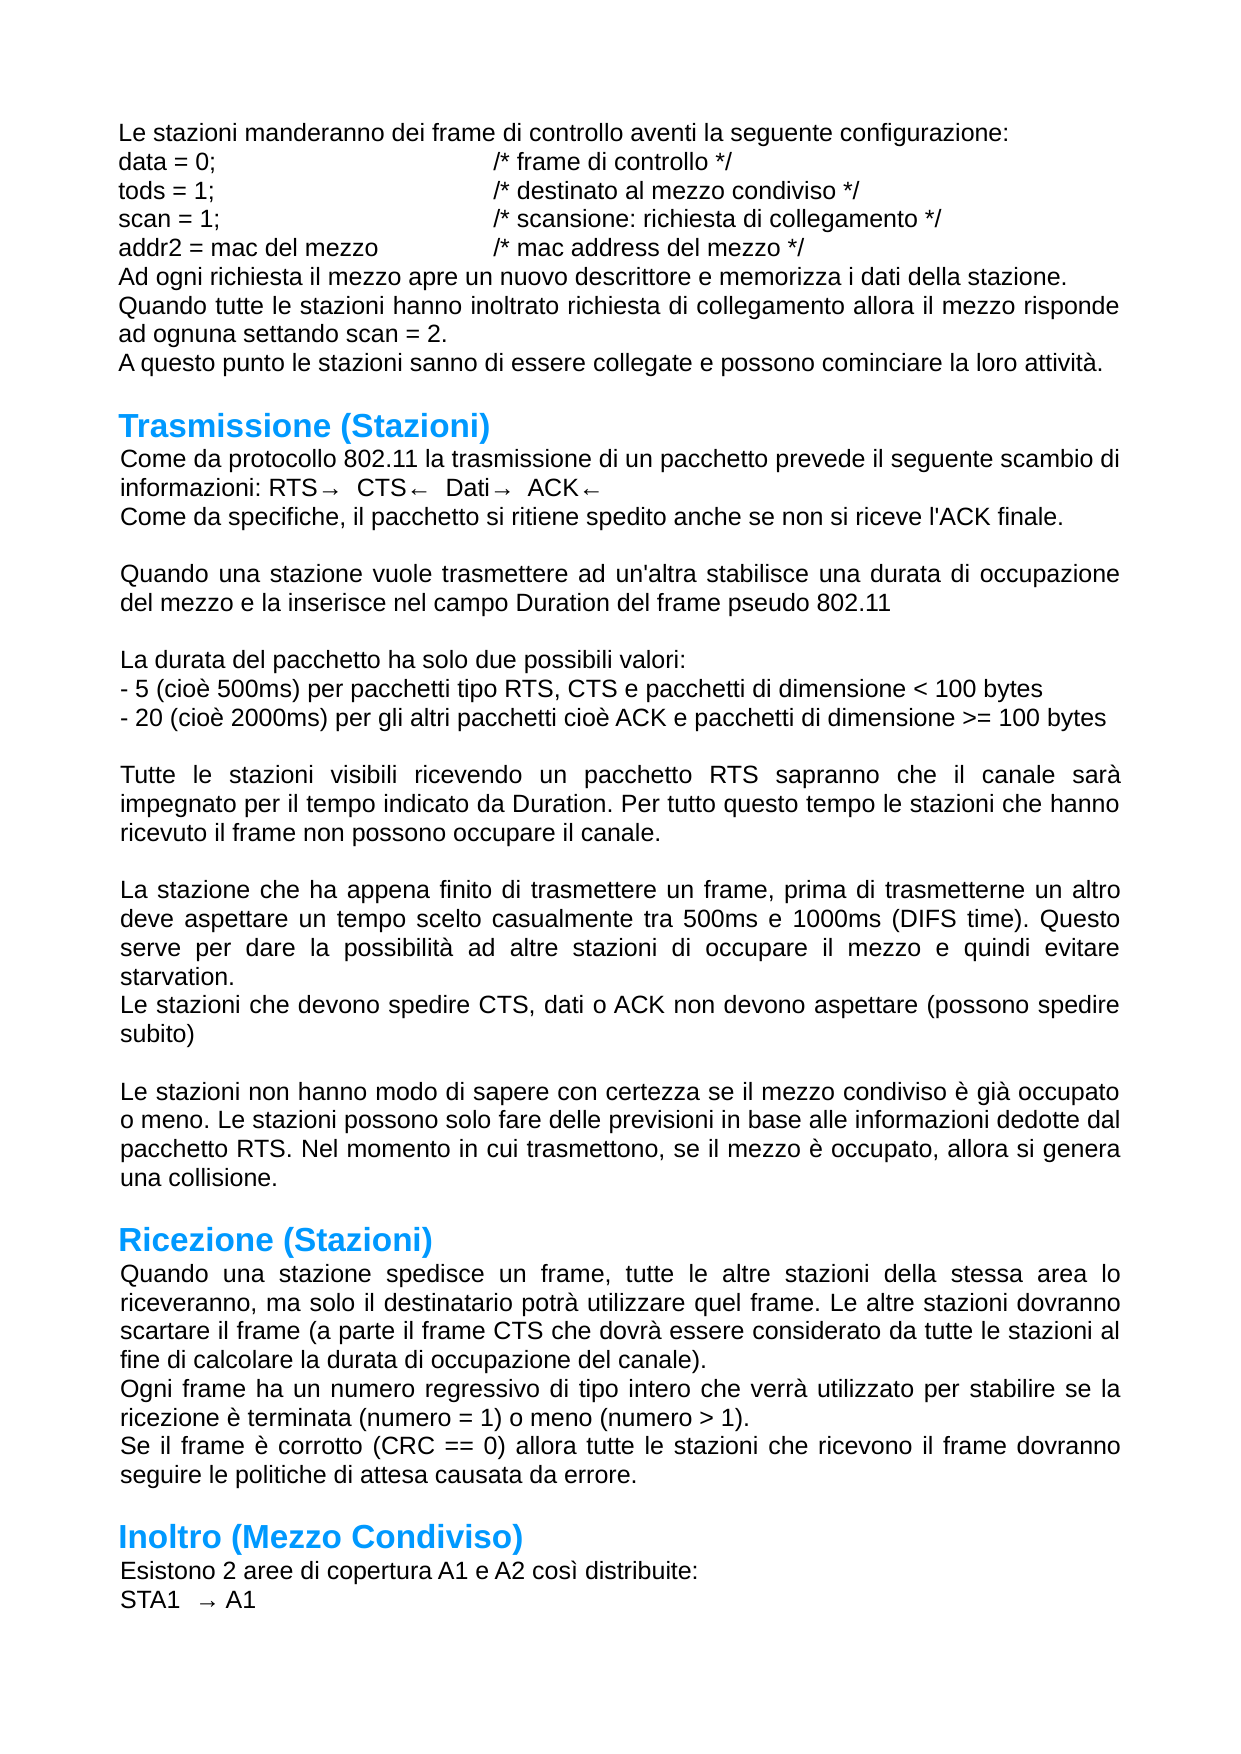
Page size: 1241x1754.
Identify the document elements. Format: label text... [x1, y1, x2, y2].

text Le stazioni manderanno dei frame di controllo aventi la seguente configurazione: [118, 118, 1122, 147]
text Quando tutte le stazioni hanno inoltrato richiesta di collegamento allora il mezzo risponde ad ognuna settando scan = 2. [118, 291, 1122, 348]
text Quando una stazione vuole trasmettere ad un'altra stabilisce una durata di occupazione del mezzo e la inserisce nel campo Duration del frame pseudo 802.11 [120, 559, 1122, 617]
text data = 0; /* frame di controllo */ [118, 147, 1122, 176]
text Trasmissione (Stazioni) [118, 406, 1122, 444]
text La durata del pacchetto ha solo due possibili valori: [120, 645, 1122, 674]
text Come da specifiche, il pacchetto si ritiene spedito anche se non si riceve l'ACK finale. [120, 502, 1122, 530]
text Ricezione (Stazioni) [118, 1220, 1122, 1259]
text tods = 1; /* destinato al mezzo condiviso */ [118, 176, 1122, 204]
text Se il frame è corrotto (CRC == 0) allora tutte le stazioni che ricevono il frame dovranno seguire le politiche di attesa causata da errore. [120, 1431, 1122, 1489]
text Le stazioni non hanno modo di sapere con certezza se il mezzo condiviso è già occupato o meno. Le stazioni possono solo fare delle previsioni in base alle informazioni dedotte dal pacchetto RTS. Nel momento in cui trasmettono, se il mezzo è occupato, allora si genera una collisione. [120, 1077, 1122, 1192]
text Ogni frame ha un numero regressivo di tipo intero che verrà utilizzato per stabilire se la ricezione è terminata (numero = 1) o meno (numero > 1). [120, 1374, 1122, 1431]
text - 5 (cioè 500ms) per pacchetti tipo RTS, CTS e pacchetti di dimensione < 100 bytes [120, 674, 1122, 703]
text La stazione che ha appena finito di trasmettere un frame, prima di trasmetterne un altro deve aspettare un tempo scelto casualmente tra 500ms e 1000ms (DIFS time). Questo serve per dare la possibilità ad altre stazioni di occupare il mezzo e quindi evitare starvation. [120, 875, 1122, 990]
text Ad ogni richiesta il mezzo apre un nuovo descrittore e memorizza i dati della stazione. [118, 262, 1122, 291]
text Inoltro (Mezzo Condiviso) [118, 1517, 1122, 1556]
text - 20 (cioè 2000ms) per gli altri pacchetti cioè ACK e pacchetti di dimensione >= 100 bytes [120, 703, 1122, 732]
text Le stazioni che devono spedire CTS, dati o ACK non devono aspettare (possono spedire subito) [120, 990, 1122, 1048]
text Tutte le stazioni visibili ricevendo un pacchetto RTS sapranno che il canale sarà impegnato per il tempo indicato da Duration. Per tutto questo tempo le stazioni che hanno ricevuto il frame non possono occupare il canale. [120, 760, 1122, 847]
text scan = 1; /* scansione: richiesta di collegamento */ [118, 204, 1122, 233]
text STA1 → A1 [120, 1585, 1122, 1613]
text Come da protocollo 802.11 la trasmissione di un pacchetto prevede il seguente scambio di informazioni: RTS→ CTS← Dati→ ACK← [120, 444, 1122, 502]
text Quando una stazione spedisce un frame, tutte le altre stazioni della stessa area lo riceveranno, ma solo il destinatario potrà utilizzare quel frame. Le altre stazioni dovranno scartare il frame (a parte il frame CTS che dovrà essere considerato da tutte le stazioni al fine di calcolare la durata di occupazione del canale). [120, 1259, 1122, 1374]
text Esistono 2 aree di copertura A1 e A2 così distribuite: [120, 1556, 1122, 1585]
text A questo punto le stazioni sanno di essere collegate e possono cominciare la loro attività. [118, 348, 1122, 377]
text addr2 = mac del mezzo /* mac address del mezzo */ [118, 233, 1122, 262]
